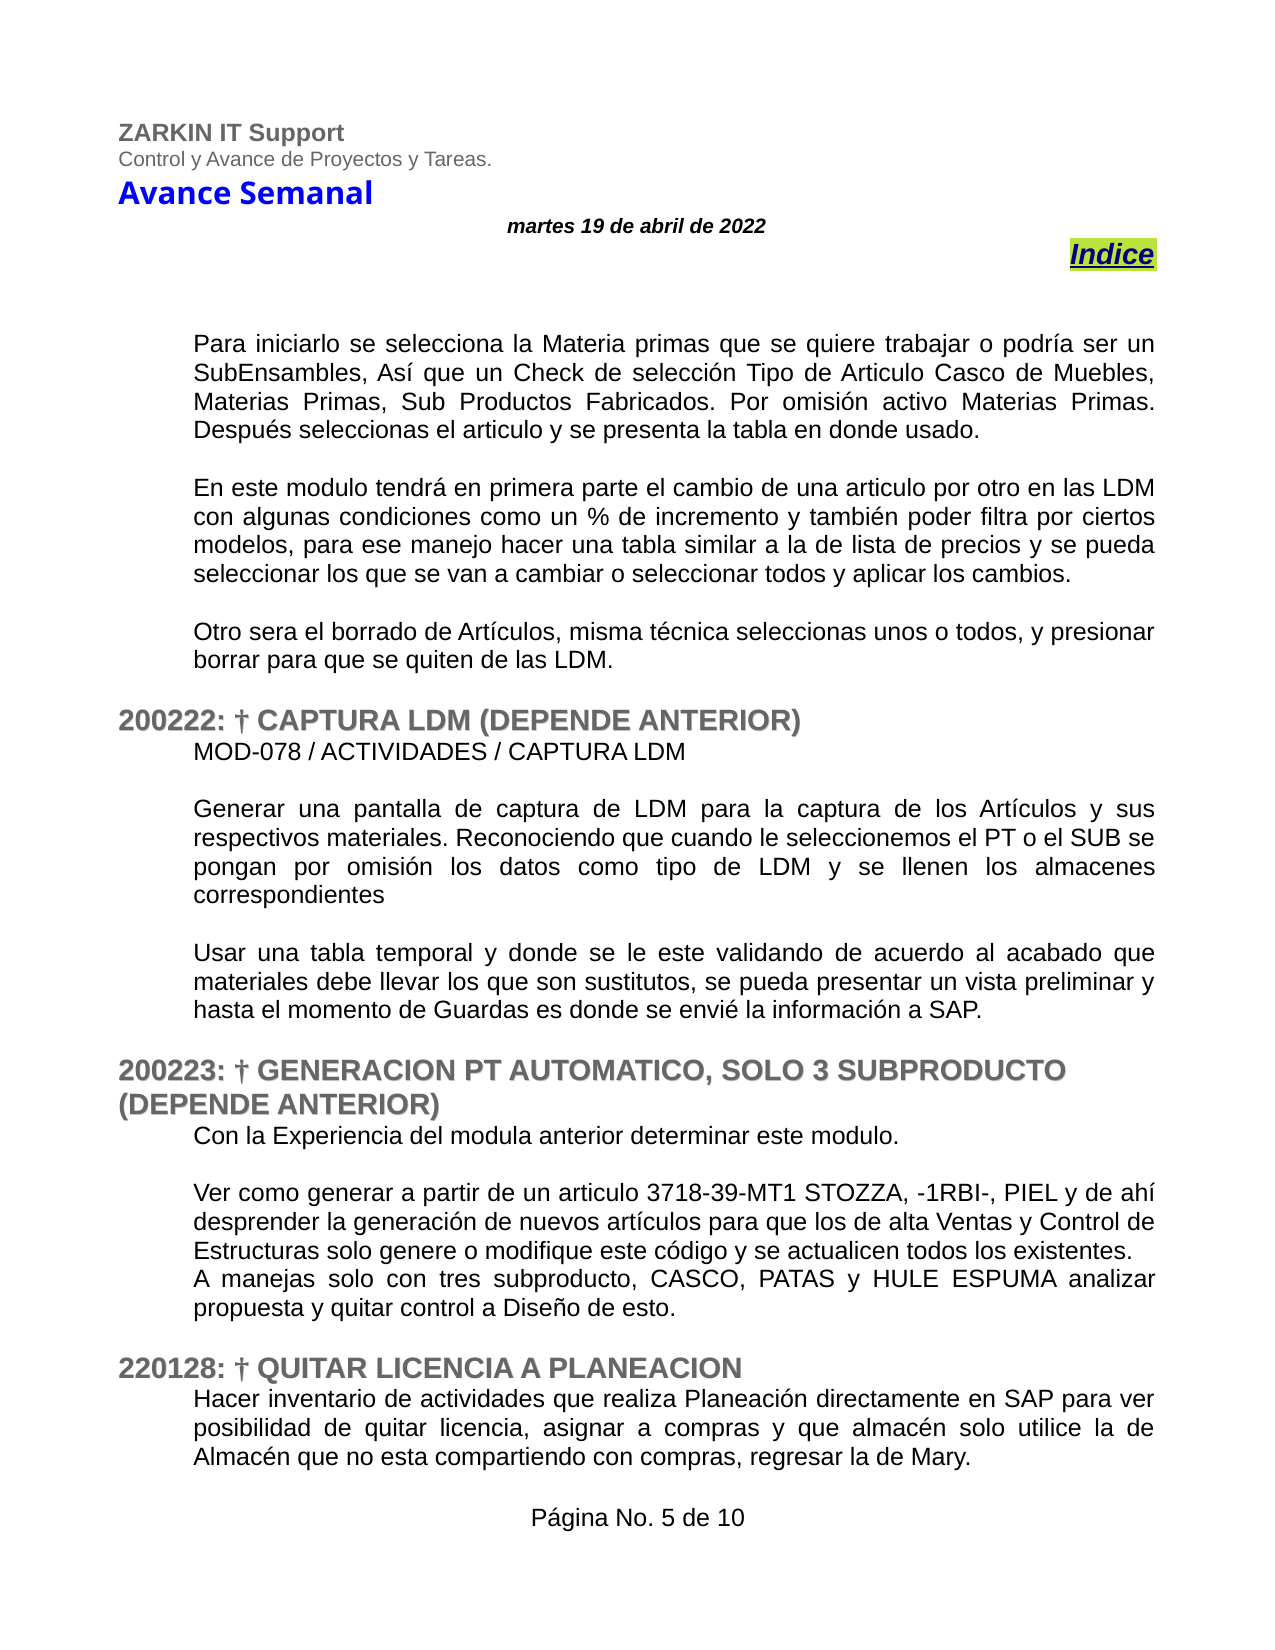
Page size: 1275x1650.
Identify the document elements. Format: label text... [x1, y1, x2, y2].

text Generar una pantalla de captura de LDM para la captura de los Artículos y sus respectivos materiales. Reconociendo que cuando le seleccionemos el PT o el SUB se pongan por omisión los datos como tipo de LDM y se llenen los almacenes correspondientes [193, 794, 1157, 909]
text MOD-078 / ACTIVIDADES / CAPTURA LDM [193, 737, 1157, 766]
text Usar una tabla temporal y donde se le este validando de acuerdo al acabado que materiales debe llevar los que son sustitutos, se pueda presentar un vista preliminar y hasta el momento de Guardas es donde se envié la información a SAP. [193, 938, 1157, 1024]
text Hacer inventario de actividades que realiza Planeación directamente en SAP para ver posibilidad de quitar licencia, asignar a compras y que almacén solo utilice la de Almacén que no esta compartiendo con compras, regresar la de Mary. [193, 1384, 1157, 1471]
text Otro sera el borrado de Artículos, misma técnica seleccionas unos o todos, y presionar borrar para que se quiten de las LDM. [193, 617, 1157, 674]
subtitle 220128: † QUITAR LICENCIA A PLANEACION [118, 1351, 1157, 1384]
subtitle 200222: † CAPTURA LDM (DEPENDE ANTERIOR) [118, 703, 1157, 737]
subtitle 200223: † GENERACION PT AUTOMATICO, SOLO 3 SUBPRODUCTO (DEPENDE ANTERIOR) [118, 1053, 1157, 1121]
text A manejas solo con tres subproducto, CASCO, PATAS y HULE ESPUMA analizar propuesta y quitar control a Diseño de esto. [193, 1264, 1157, 1322]
text Con la Experiencia del modula anterior determinar este modulo. [193, 1121, 1157, 1149]
text Ver como generar a partir de un articulo 3718-39-MT1 STOZZA, -1RBI-, PIEL y de ahí desprender la generación de nuevos artículos para que los de alta Ventas y Control de Estructuras solo genere o modifique este código y se actualicen todos los existentes. [193, 1178, 1157, 1264]
text En este modulo tendrá en primera parte el cambio de una articulo por otro en las LDM con algunas condiciones como un % de incremento y también poder filtra por ciertos modelos, para ese manejo hacer una tabla similar a la de lista de precios y se pueda seleccionar los que se van a cambiar o seleccionar todos y aplicar los cambios. [193, 473, 1157, 588]
text Para iniciarlo se selecciona la Materia primas que se quiere trabajar o podría ser un SubEnsambles, Así que un Check de selección Tipo de Articulo Casco de Muebles, Materias Primas, Sub Productos Fabricados. Por omisión activo Materias Primas. Después seleccionas el articulo y se presenta la tabla en donde usado. [193, 329, 1157, 444]
